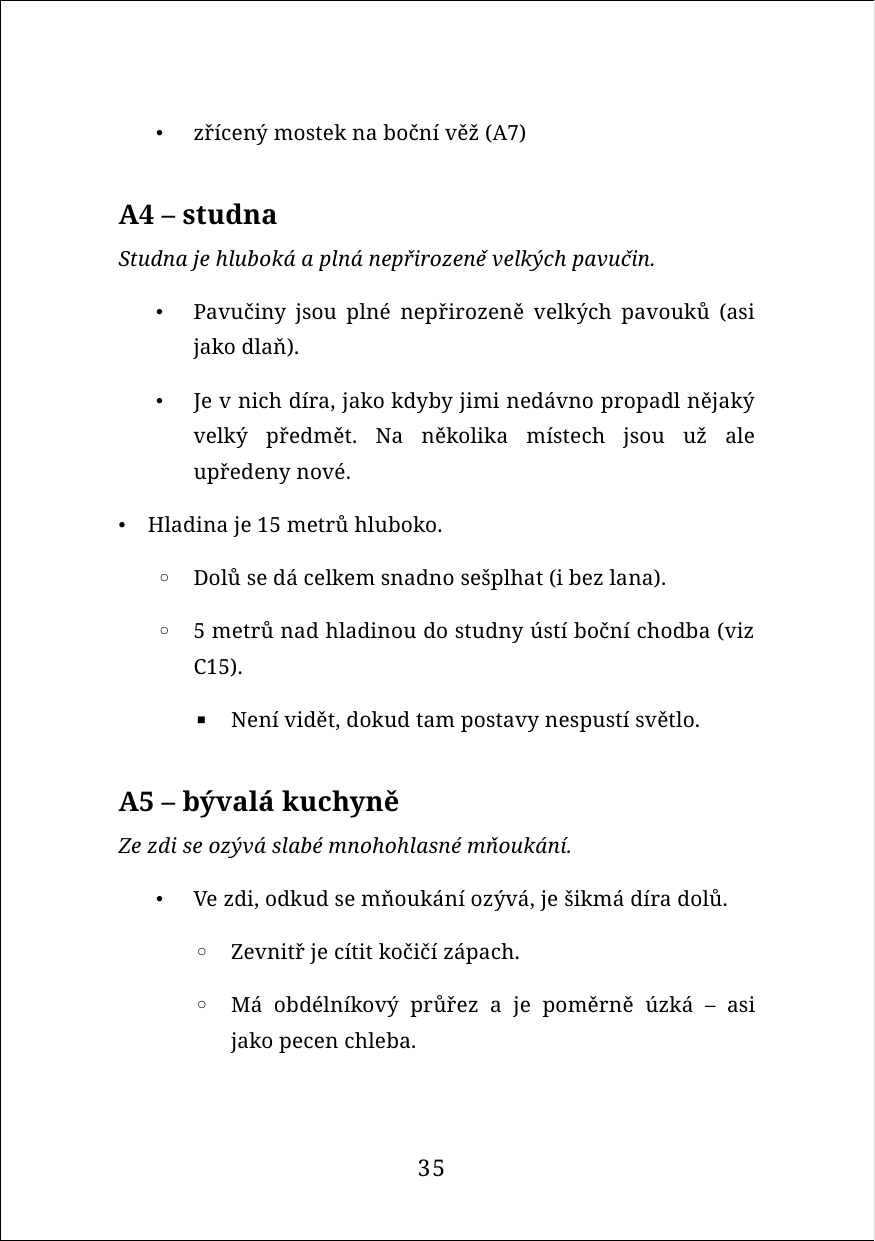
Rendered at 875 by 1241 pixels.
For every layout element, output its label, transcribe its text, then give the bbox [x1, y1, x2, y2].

list Je v nich díra, jako kdyby jimi nedávno propadl nějaký velký předmět. Na několika místech jsou už ale upředeny nové. [156, 386, 756, 485]
text Studna je hluboká a plná nepřirozeně velkých pavučin. [118, 244, 756, 272]
list Má obdélníkový průřez a je poměrně úzká – asi jako pecen chleba. [193, 990, 756, 1054]
list Hladina je 15 metrů hluboko. [118, 510, 756, 538]
list Není vidět, dokud tam postavy nespustí světlo. [193, 705, 756, 734]
list zřícený mostek na boční věž (A7) [156, 118, 756, 147]
list Ve zdi, odkud se mňoukání ozývá, je šikmá díra dolů. [156, 884, 756, 912]
list Dolů se dá celkem snadno sešplhat (i bez lana). [156, 563, 756, 592]
subtitle A5 – bývalá kuchyně [118, 782, 756, 819]
text Ze zdi se ozývá slabé mnohohlasné mňoukání. [118, 831, 756, 859]
list Pavučiny jsou plné nepřirozeně velkých pavouků (asi jako dlaň). [156, 297, 756, 361]
subtitle A4 – studna [118, 195, 756, 232]
list 5 metrů nad hladinou do studny ústí boční chodba (viz C15). [156, 616, 756, 680]
list Zevnitř je cítit kočičí zápach. [193, 937, 756, 966]
